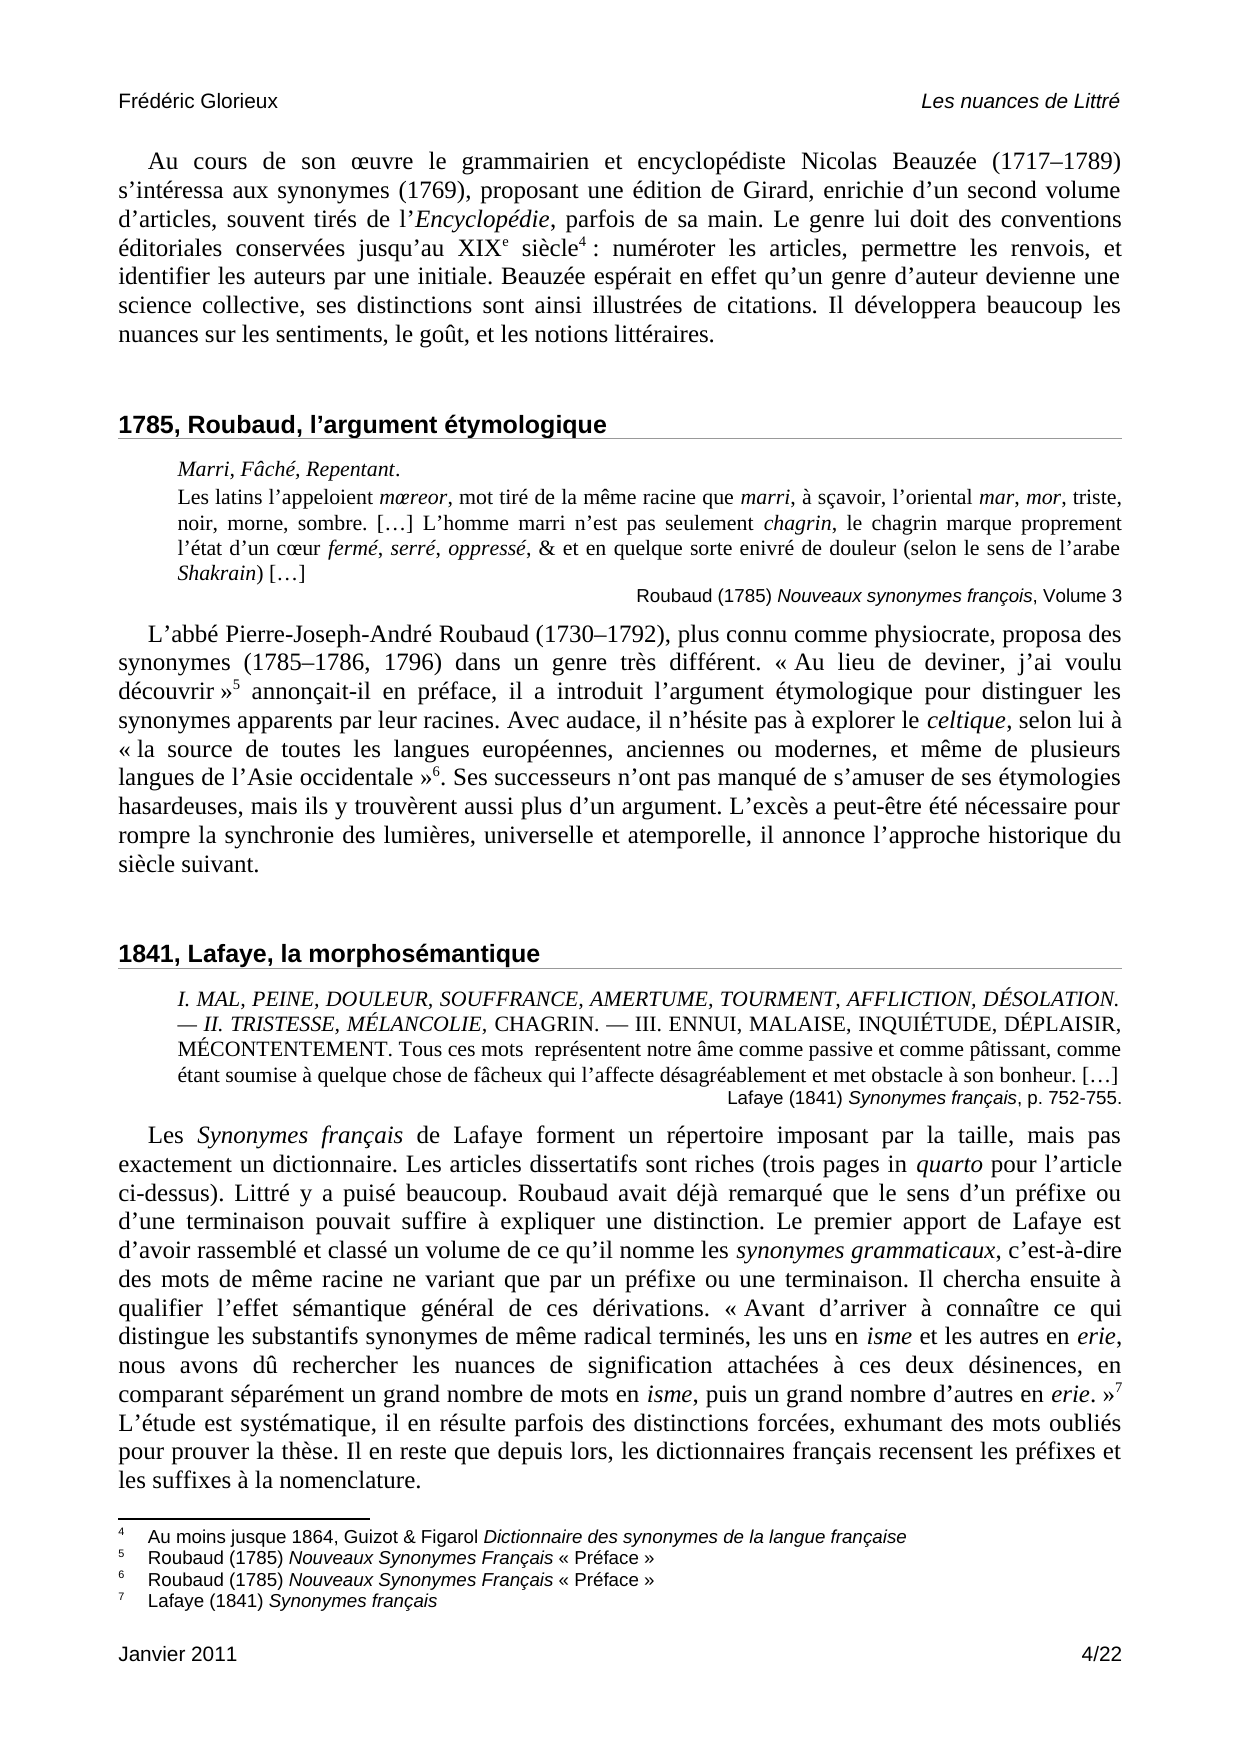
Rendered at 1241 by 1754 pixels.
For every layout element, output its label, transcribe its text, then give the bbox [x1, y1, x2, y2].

subtitle 1841, Lafaye, la morphosémantique [118, 939, 1122, 968]
text Au moins jusque 1864, Guizot & Figarol Dictionnaire des synonymes de la langue française [118, 1525, 1122, 1547]
text Lafaye (1841) Synonymes français, p. 752-755. [236, 1087, 1122, 1108]
text Les Synonymes français de Lafaye forment un répertoire imposant par la taille, mais pas exactement un dictionnaire. Les articles dissertatifs sont riches (trois pages in quarto pour l’article ci-dessus). Littré y a puisé beaucoup. Roubaud avait déjà remarqué que le sens d’un préfixe ou d’une terminaison pouvait suffire à expliquer une distinction. Le premier apport de Lafaye est d’avoir rassemblé et classé un volume de ce qu’il nomme les synonymes grammaticaux, c’est-à-dire des mots de même racine ne variant que par un préfixe ou une terminaison. Il chercha ensuite à qualifier l’effet sémantique général de ces dérivations. « Avant d’arriver à connaître ce qui distingue les substantifs synonymes de même radical terminés, les uns en isme et les autres en erie, nous avons dû rechercher les nuances de signification attachées à ces deux désinences, en comparant séparément un grand nombre de mots en isme, puis un grand nombre d’autres en erie. » L’étude est systématique, il en résulte parfois des distinctions forcées, exhumant des mots oubliés pour prouver la thèse. Il en reste que depuis lors, les dictionnaires français recensent les préfixes et les suffixes à la nomenclature. [118, 1120, 1122, 1494]
text Roubaud (1785) Nouveaux Synonymes Français « Préface » [118, 1568, 1122, 1590]
text L’abbé Pierre-Joseph-André Roubaud (1730–1792), plus connu comme physiocrate, proposa des synonymes (1785–1786, 1796) dans un genre très différent. « Au lieu de deviner, j’ai voulu découvrir » annonçait-il en préface, il a introduit l’argument étymologique pour distinguer les synonymes apparents par leur racines. Avec audace, il n’hésite pas à explorer le celtique, selon lui à « la source de toutes les langues européennes, anciennes ou modernes, et même de plusieurs langues de l’Asie occidentale ». Ses successeurs n’ont pas manqué de s’amuser de ses étymologies hasardeuses, mais ils y trouvèrent aussi plus d’un argument. L’excès a peut-être été nécessaire pour rompre la synchronie des lumières, universelle et atemporelle, il annonce l’approche historique du siècle suivant. [118, 619, 1122, 877]
text I. MAL, PEINE, DOULEUR, SOUFFRANCE, AMERTUME, TOURMENT, AFFLICTION, DÉSOLATION. — II. TRISTESSE, MÉLANCOLIE, CHAGRIN. — III. ENNUI, MALAISE, INQUIÉTUDE, DÉPLAISIR, MÉCONTENTEMENT. Tous ces mots représentent notre âme comme passive et comme pâtissant, comme étant soumise à quelque chose de fâcheux qui l’affecte désagréablement et met obstacle à son bonheur. […] [177, 986, 1122, 1087]
text Roubaud (1785) Nouveaux Synonymes Français « Préface » [118, 1547, 1122, 1568]
text Les latins l’appeloient mœreor, mot tiré de la même racine que marri, à sçavoir, l’oriental mar, mor, triste, noir, morne, sombre. […] L’homme marri n’est pas seulement chagrin, le chagrin marque proprement l’état d’un cœur fermé, serré, oppressé, & et en quelque sorte enivré de douleur (selon le sens de l’arabe Shakrain) […] [177, 484, 1122, 585]
subtitle 1785, Roubaud, l’argument étymologique [118, 410, 1122, 438]
text Roubaud (1785) Nouveaux synonymes françois, Volume 3 [236, 585, 1122, 607]
text Lafaye (1841) Synonymes français [118, 1590, 1122, 1612]
text Marri, Fâché, Repentant. [177, 456, 1122, 481]
text Au cours de son œuvre le grammairien et encyclopédiste Nicolas Beauzée (1717–1789) s’intéressa aux synonymes (1769), proposant une édition de Girard, enrichie d’un second volume d’articles, souvent tirés de l’Encyclopédie, parfois de sa main. Le genre lui doit des conventions éditoriales conservées jusqu’au XIXe siècle : numéroter les articles, permettre les renvois, et identifier les auteurs par une initiale. Beauzée espérait en effet qu’un genre d’auteur devienne une science collective, ses distinctions sont ainsi illustrées de citations. Il développera beaucoup les nuances sur les sentiments, le goût, et les notions littéraires. [118, 146, 1122, 348]
